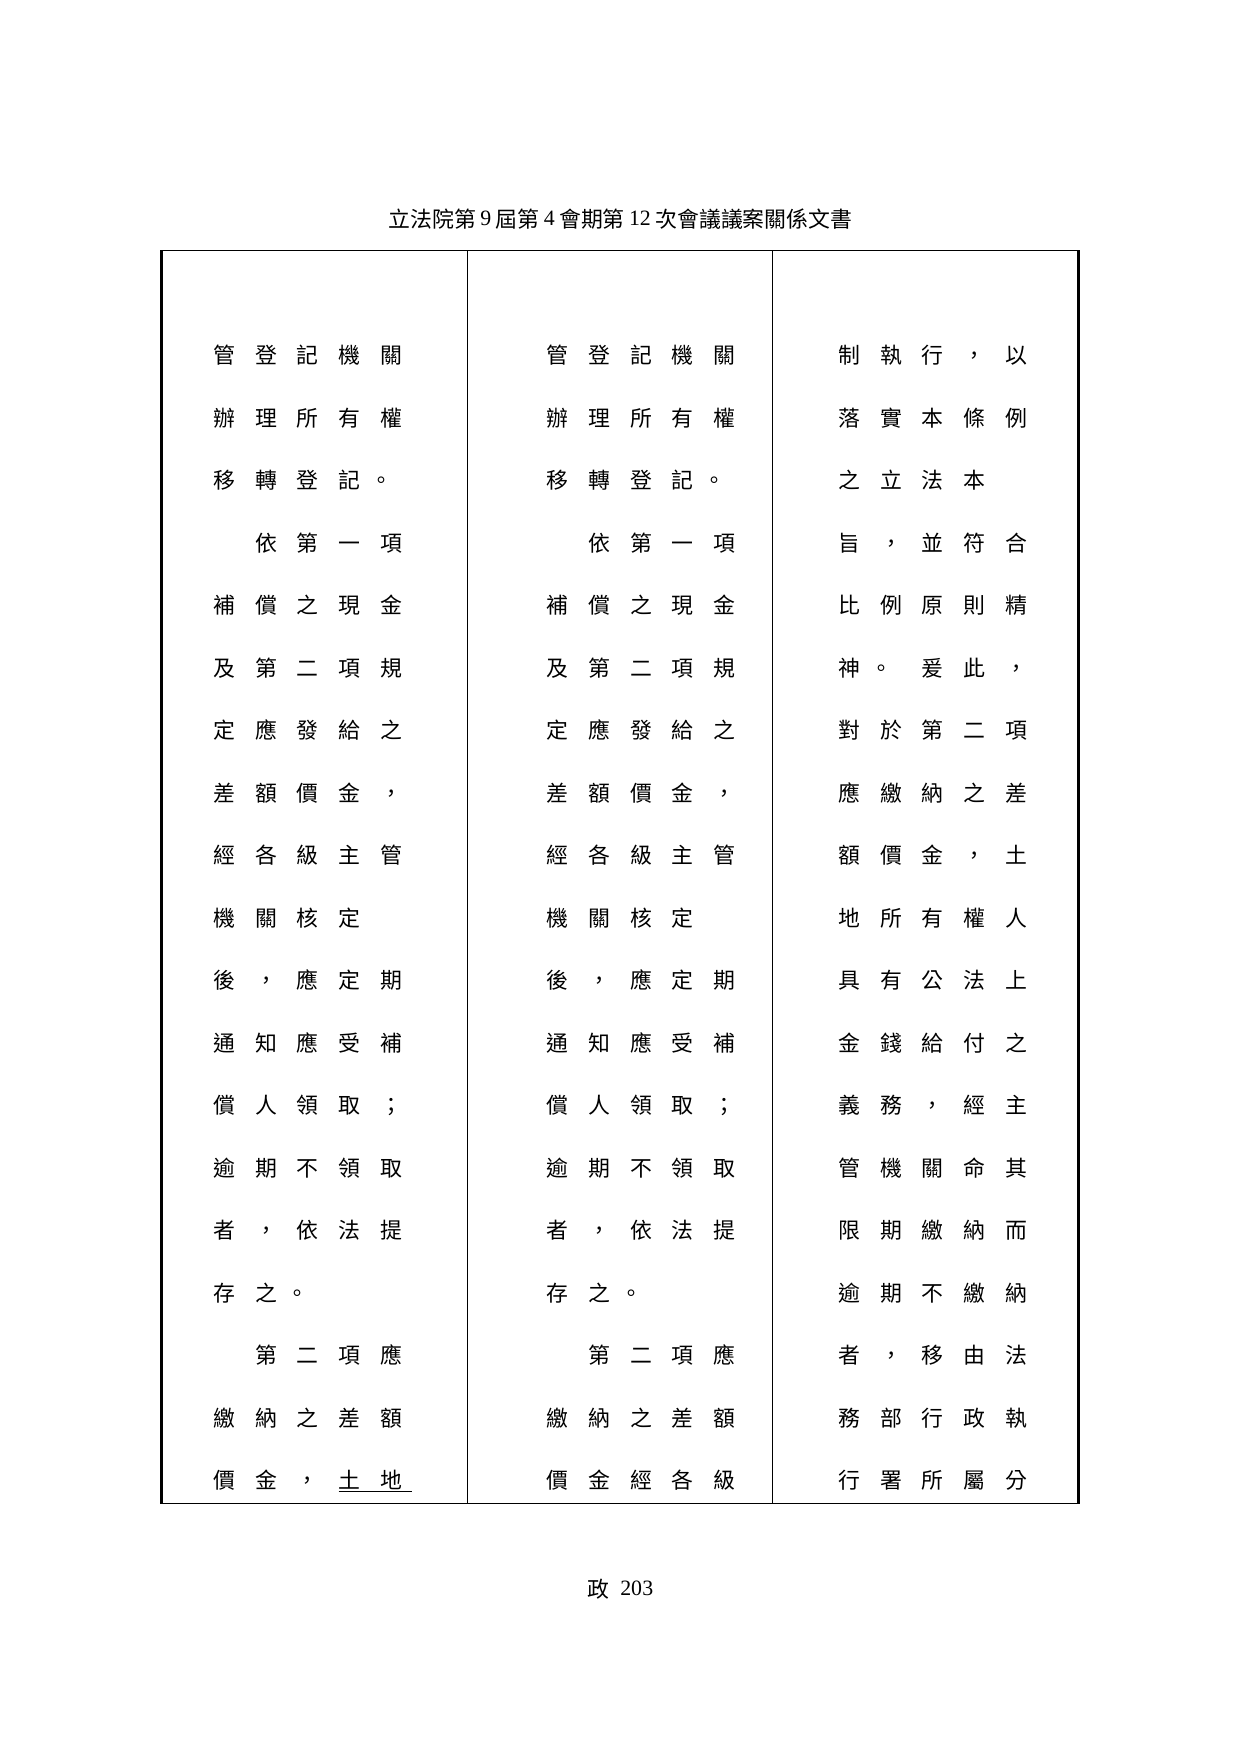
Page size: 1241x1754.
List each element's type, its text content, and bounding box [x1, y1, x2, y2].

table_cell 管登記機關辦理所有權移轉登記。 依第一項補償之現金及第二項規定應發給之差額價金，經各級主管機關核定後，應定期通知應受補償人領取；逾期不領取者，依法提存之。 第二項應繳納之差額價金，土地 [163, 251, 467, 1503]
table_cell 制執行，以落實本條例之立法本旨，並符合比例原則精神。爰此，對於第二項應繳納之差額價金，土地所有權人具有公法上金錢給付之義務，經主管機關命其限期繳納而逾期不繳納者，移由法務部行政執行署所屬分 [773, 251, 1077, 1503]
table_cell 管登記機關辦理所有權移轉登記。 依第一項補償之現金及第二項規定應發給之差額價金，經各級主管機關核定後，應定期通知應受補償人領取；逾期不領取者，依法提存之。 第二項應繳納之差額價金經各級 [468, 251, 772, 1503]
